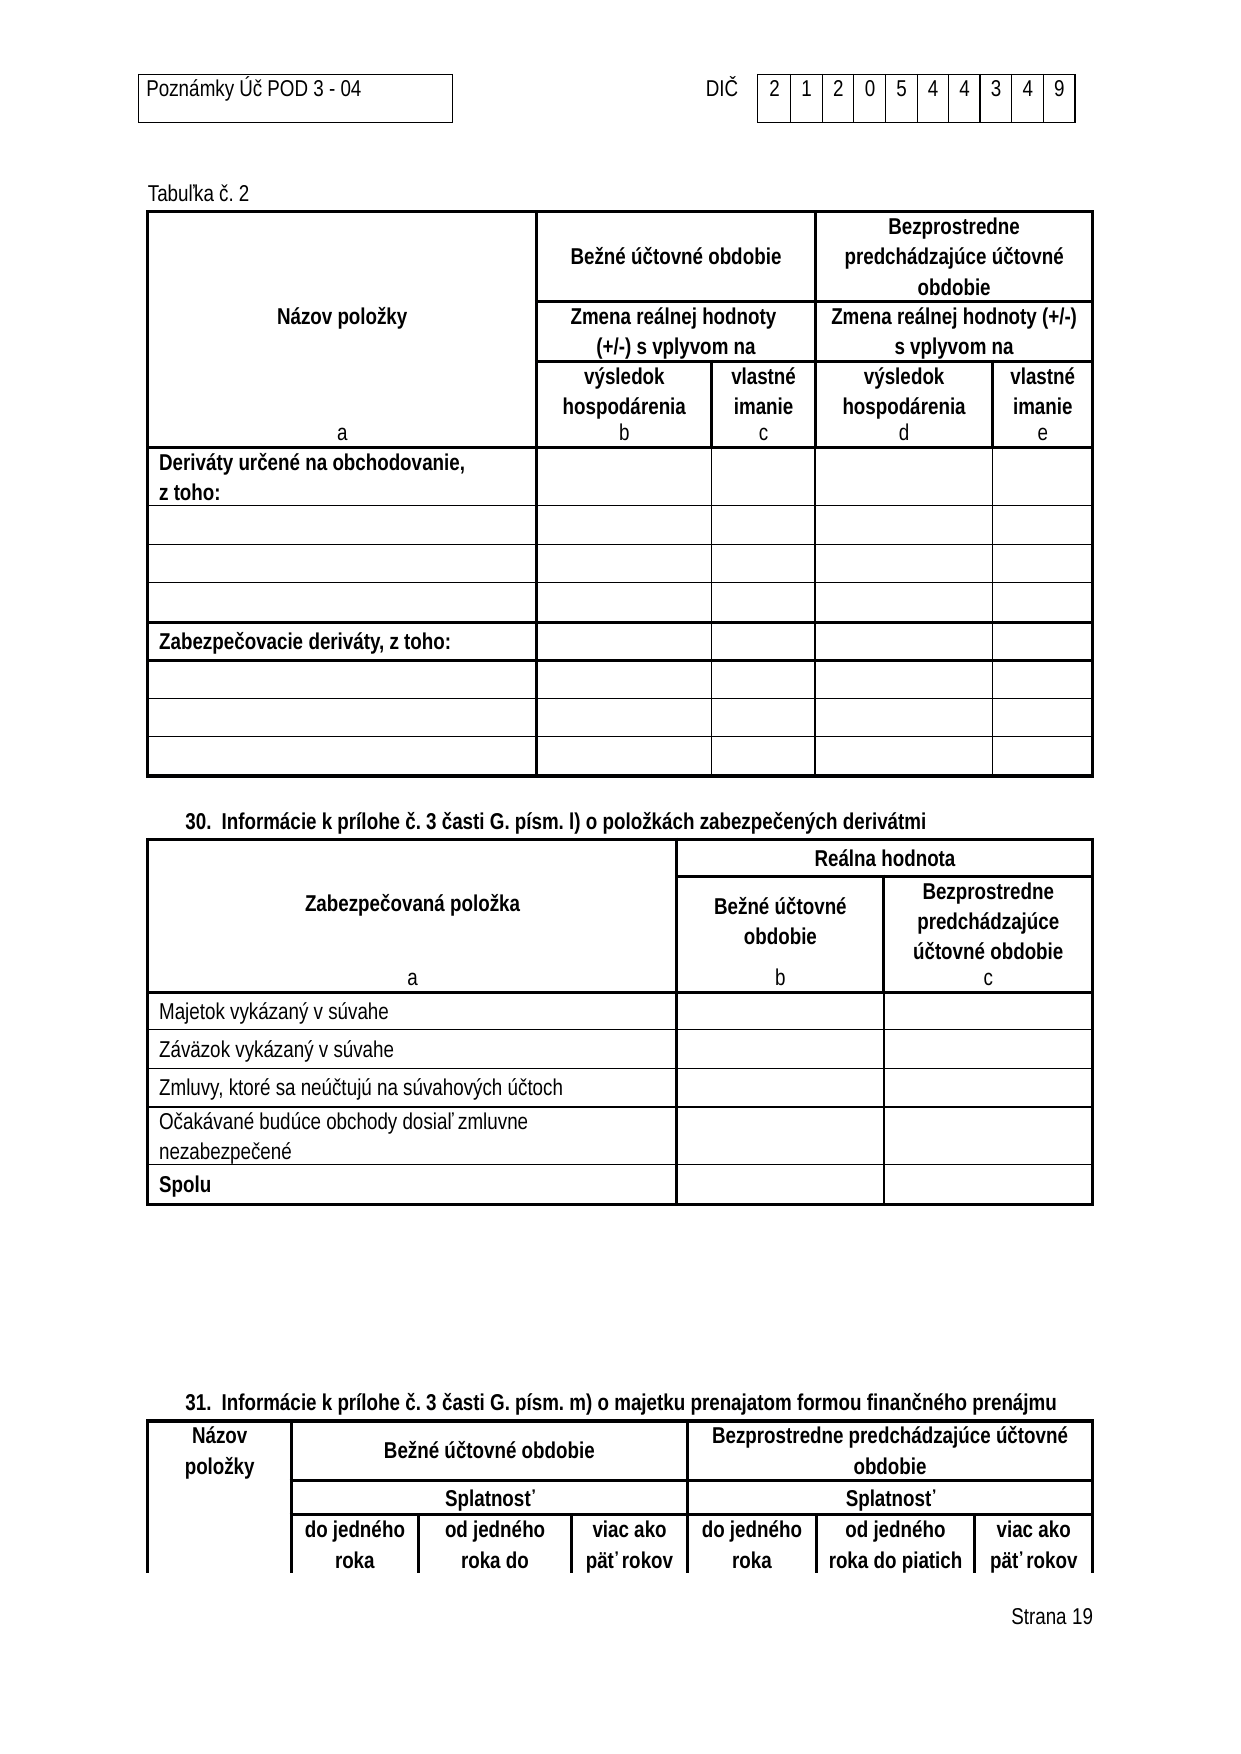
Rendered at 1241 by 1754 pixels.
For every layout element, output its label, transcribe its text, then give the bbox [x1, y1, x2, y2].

table_header Názov položky [149, 1423, 290, 1573]
table_cell Zmena reálnej hodnoty (+/-) s vplyvom na [538, 303, 814, 359]
table_cell Deriváty určené na obchodovanie, z toho: [149, 449, 535, 505]
table_cell [993, 662, 1091, 697]
table_cell Bezprostredne predchádzajúce účtovné obdobie [885, 878, 1091, 964]
table_cell Očakávané budúce obchody dosiaľ zmluvne nezabezpečené [149, 1108, 675, 1164]
table_header Bežné účtovné obdobie [538, 213, 814, 300]
table_cell [712, 662, 814, 697]
table_cell [712, 449, 814, 505]
table_cell [993, 699, 1091, 736]
table_cell [678, 994, 883, 1029]
table_cell [149, 662, 535, 697]
table_cell [538, 506, 711, 544]
table_cell [678, 1108, 883, 1164]
table_cell [816, 699, 992, 736]
table_cell [149, 737, 535, 774]
table_cell a [149, 419, 535, 446]
table_cell od jedného roka do piatich [818, 1516, 973, 1573]
table_cell [885, 1069, 1091, 1106]
table_cell Zmluvy, ktoré sa neúčtujú na súvahových účtoch [149, 1069, 675, 1106]
table_cell [712, 737, 814, 774]
table_cell [712, 699, 814, 736]
table_header Reálna hodnota [678, 841, 1091, 874]
table_cell [816, 624, 992, 659]
table_cell [538, 699, 711, 736]
table_cell vlastné imanie [994, 363, 1091, 419]
table_cell [678, 1165, 883, 1203]
table_cell Majetok vykázaný v súvahe [149, 994, 675, 1029]
table_cell c [713, 419, 814, 446]
table_cell [885, 1165, 1091, 1203]
table_cell [538, 545, 711, 582]
text Tabuľka č. 2 [148, 180, 1093, 206]
table_cell [678, 1030, 883, 1068]
table_cell viac ako päť rokov [573, 1516, 686, 1573]
table_header Názov položky [149, 213, 535, 419]
table_cell [149, 506, 535, 544]
table_cell [538, 449, 711, 505]
table_cell [885, 994, 1091, 1029]
table_cell b [538, 419, 710, 446]
table_cell Zmena reálnej hodnoty (+/-) s vplyvom na [817, 303, 1091, 359]
table_header Zabezpečovaná položka [149, 841, 675, 964]
table_cell Bežné účtovné obdobie [678, 878, 882, 964]
table_cell [538, 662, 711, 697]
table_cell [993, 583, 1091, 621]
table_cell [712, 624, 814, 659]
table_cell [885, 1108, 1091, 1164]
table_cell a [149, 964, 675, 991]
table_cell vlastné imanie [713, 363, 814, 419]
table_cell [816, 737, 992, 774]
table_cell [993, 506, 1091, 544]
table_cell výsledok hospodárenia [817, 363, 991, 419]
table_cell [538, 583, 711, 621]
table_cell viac ako päť rokov [976, 1516, 1091, 1573]
table_cell [538, 737, 711, 774]
table_cell [149, 583, 535, 621]
table_cell do jedného roka [689, 1516, 815, 1573]
table_cell [993, 737, 1091, 774]
table_cell [712, 583, 814, 621]
table_cell e [994, 419, 1091, 446]
table_cell [712, 545, 814, 582]
table_cell [149, 545, 535, 582]
table_cell [816, 545, 992, 582]
table_cell d [817, 419, 991, 446]
table_cell [149, 699, 535, 736]
table_cell Zabezpečovacie deriváty, z toho: [149, 624, 535, 659]
table_header Bezprostredne predchádzajúce účtovné obdobie [817, 213, 1091, 300]
table_cell [885, 1030, 1091, 1068]
table_cell Splatnosť [689, 1482, 1091, 1513]
table_cell [993, 624, 1091, 659]
table_cell [993, 449, 1091, 505]
table_header Bezprostredne predchádzajúce účtovné obdobie [689, 1423, 1091, 1479]
table_cell do jedného roka [293, 1516, 417, 1573]
table_cell [678, 1069, 883, 1106]
table_cell [816, 583, 992, 621]
table_cell [816, 449, 992, 505]
table_cell [993, 545, 1091, 582]
table_cell [712, 506, 814, 544]
title Informácie k prílohe č. 3 časti G. písm. m) o majetku prenajatom formou finančného prenájmu [185, 1389, 1093, 1415]
table_cell výsledok hospodárenia [538, 363, 710, 419]
title Informácie k prílohe č. 3 časti G. písm. l) o položkách zabezpečených derivátmi [185, 808, 1093, 834]
table_cell b [678, 964, 882, 991]
table_cell [538, 624, 711, 659]
table_cell Záväzok vykázaný v súvahe [149, 1030, 675, 1068]
table_header Bežné účtovné obdobie [293, 1423, 686, 1479]
table_cell [816, 506, 992, 544]
table_cell c [885, 964, 1091, 991]
table_cell Spolu [149, 1165, 675, 1203]
table_cell od jedného roka do [420, 1516, 570, 1573]
table_cell Splatnosť [293, 1482, 686, 1513]
table_cell [816, 662, 992, 697]
